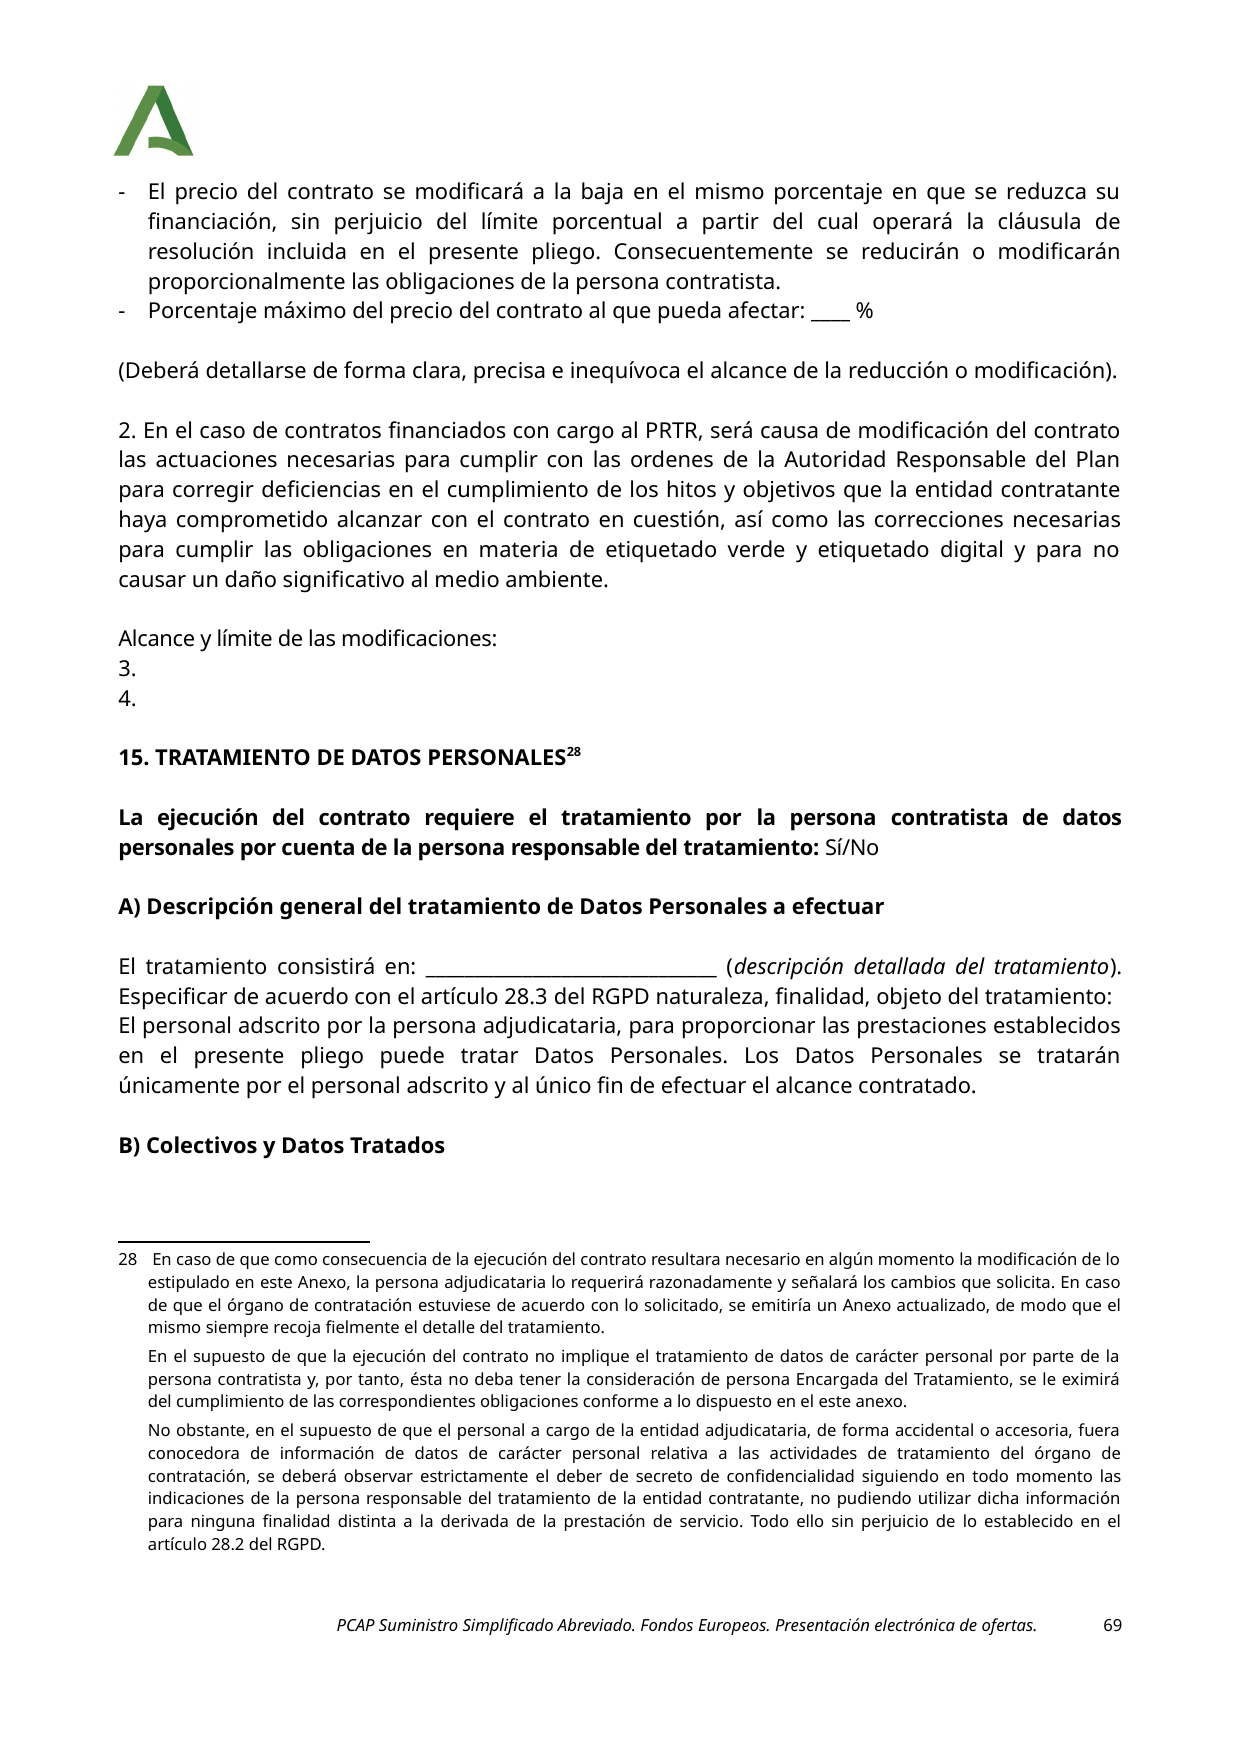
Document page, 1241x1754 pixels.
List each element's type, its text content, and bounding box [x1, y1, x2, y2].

text En el supuesto de que la ejecución del contrato no implique el tratamiento de datos de carácter personal por parte de la persona contratista y, por tanto, ésta no deba tener la consideración de persona Encargada del Tratamiento, se le eximirá del cumplimiento de las correspondientes obligaciones conforme a lo dispuesto en el este anexo. [118, 1345, 1122, 1413]
text El personal adscrito por la persona adjudicataria, para proporcionar las prestaciones establecidos en el presente pliego puede tratar Datos Personales. Los Datos Personales se tratarán únicamente por el personal adscrito y al único fin de efectuar el alcance contratado. [118, 1011, 1122, 1100]
picture [109, 81, 198, 160]
text A) Descripción general del tratamiento de Datos Personales a efectuar [118, 891, 1122, 921]
text - El precio del contrato se modificará a la baja en el mismo porcentaje en que se reduzca su financiación, sin perjuicio del límite porcentual a partir del cual operará la cláusula de resolución incluida en el presente pliego. Consecuentemente se reducirán o modificarán proporcionalmente las obligaciones de la persona contratista. [118, 176, 1122, 296]
text 3. [118, 653, 1122, 683]
text El tratamiento consistirá en: ______________________________ (descripción detallada del tratamiento). Especificar de acuerdo con el artículo 28.3 del RGPD naturaleza, finalidad, objeto del tratamiento: [118, 951, 1122, 1011]
text Alcance y límite de las modificaciones: [118, 623, 1122, 653]
text La ejecución del contrato requiere el tratamiento por la persona contratista de datos personales por cuenta de la persona responsable del tratamiento: Sí/No [118, 802, 1122, 862]
text - Porcentaje máximo del precio del contrato al que pueda afectar: ____ % [118, 296, 1122, 325]
text 15. TRATAMIENTO DE DATOS PERSONALES [118, 742, 1122, 772]
text 4. [118, 683, 1122, 713]
text No obstante, en el supuesto de que el personal a cargo de la entidad adjudicataria, de forma accidental o accesoria, fuera conocedora de información de datos de carácter personal relativa a las actividades de tratamiento del órgano de contratación, se deberá observar estrictamente el deber de secreto de confidencialidad siguiendo en todo momento las indicaciones de la persona responsable del tratamiento de la entidad contratante, no pudiendo utilizar dicha información para ninguna finalidad distinta a la derivada de la prestación de servicio. Todo ello sin perjuicio de lo establecido en el artículo 28.2 del RGPD. [118, 1419, 1122, 1555]
text B) Colectivos y Datos Tratados [118, 1130, 1122, 1159]
text (Deberá detallarse de forma clara, precisa e inequívoca el alcance de la reducción o modificación). [118, 355, 1122, 385]
text En caso de que como consecuencia de la ejecución del contrato resultara necesario en algún momento la modificación de lo estipulado en este Anexo, la persona adjudicataria lo requerirá razonadamente y señalará los cambios que solicita. En caso de que el órgano de contratación estuviese de acuerdo con lo solicitado, se emitiría un Anexo actualizado, de modo que el mismo siempre recoja fielmente el detalle del tratamiento. [118, 1248, 1122, 1339]
text 2. En el caso de contratos financiados con cargo al PRTR, será causa de modificación del contrato las actuaciones necesarias para cumplir con las ordenes de la Autoridad Responsable del Plan para corregir deficiencias en el cumplimiento de los hitos y objetivos que la entidad contratante haya comprometido alcanzar con el contrato en cuestión, así como las correcciones necesarias para cumplir las obligaciones en materia de etiquetado verde y etiquetado digital y para no causar un daño significativo al medio ambiente. [118, 415, 1122, 593]
